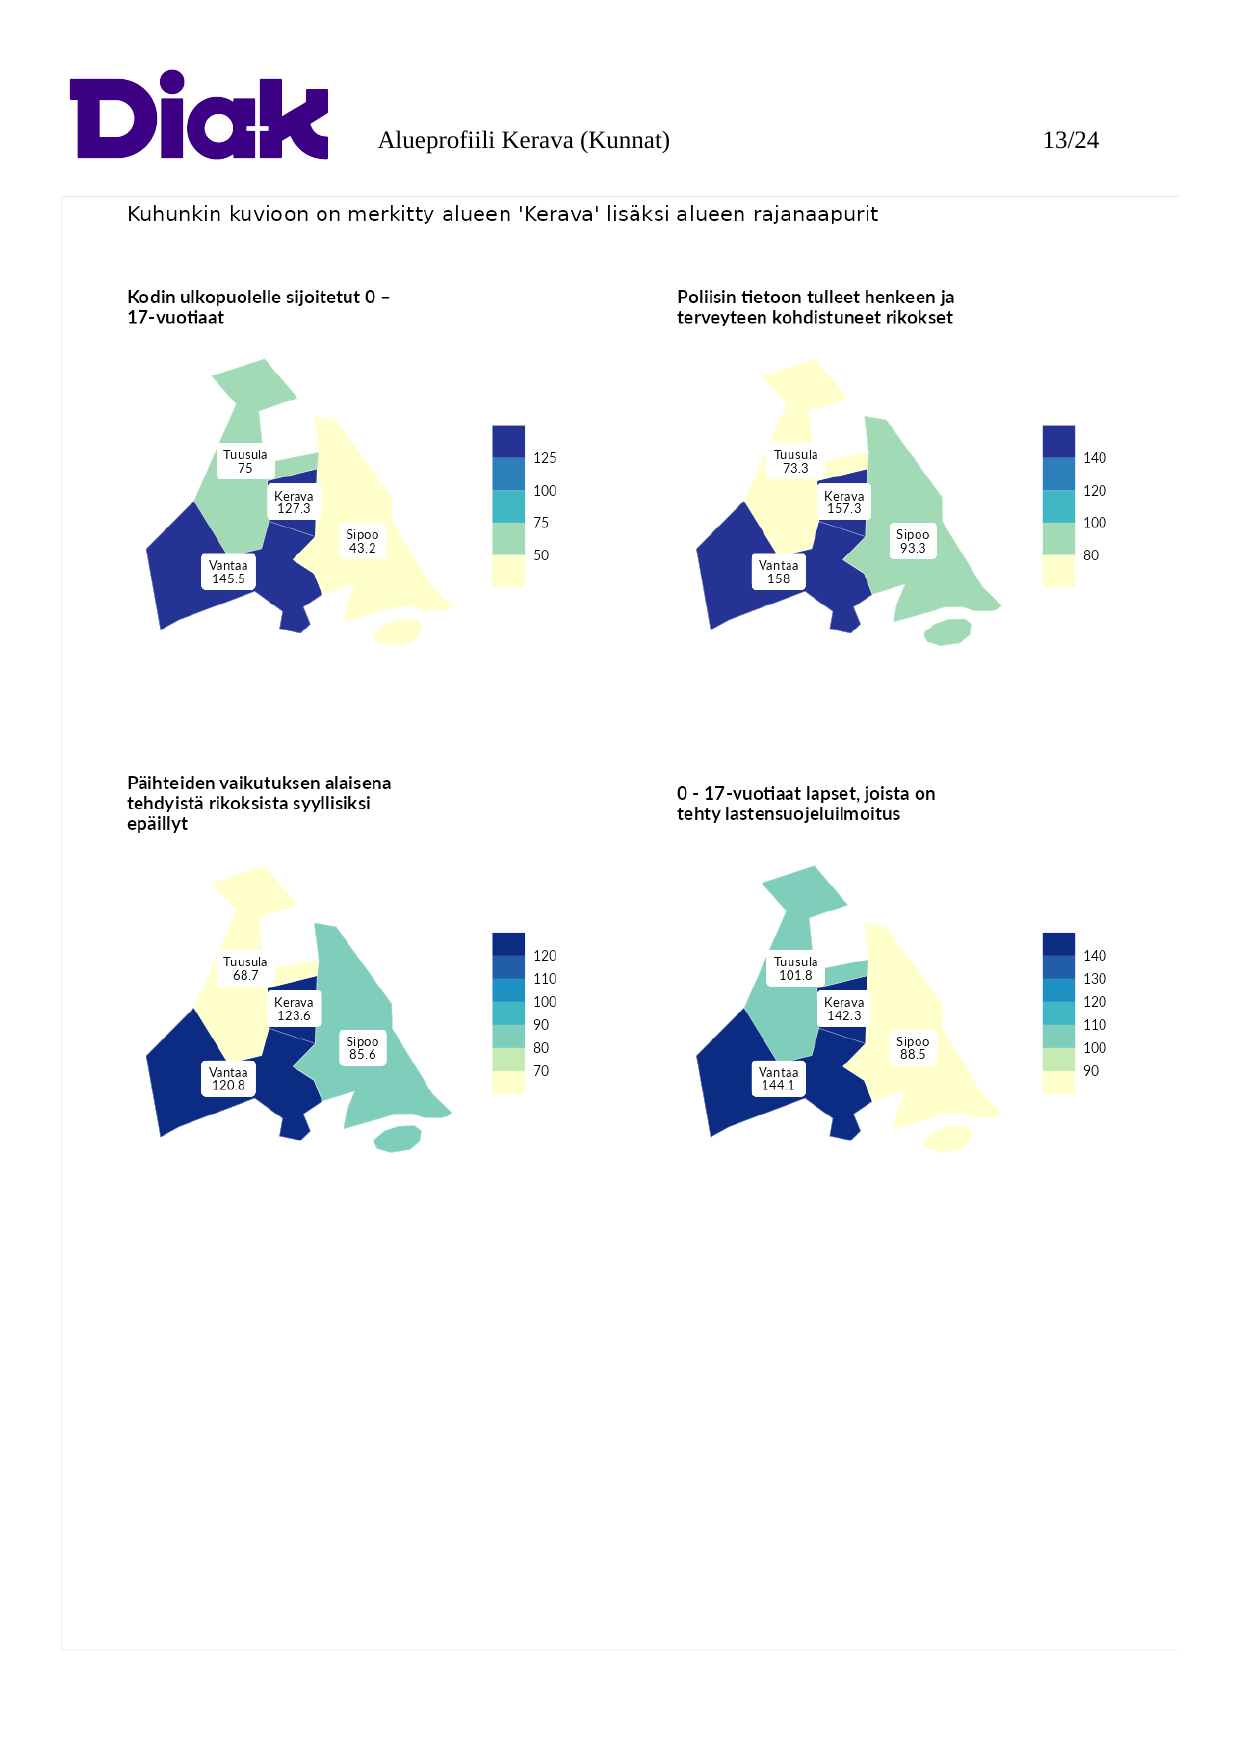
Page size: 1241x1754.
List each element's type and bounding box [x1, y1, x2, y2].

picture [61, 196, 1179, 1651]
